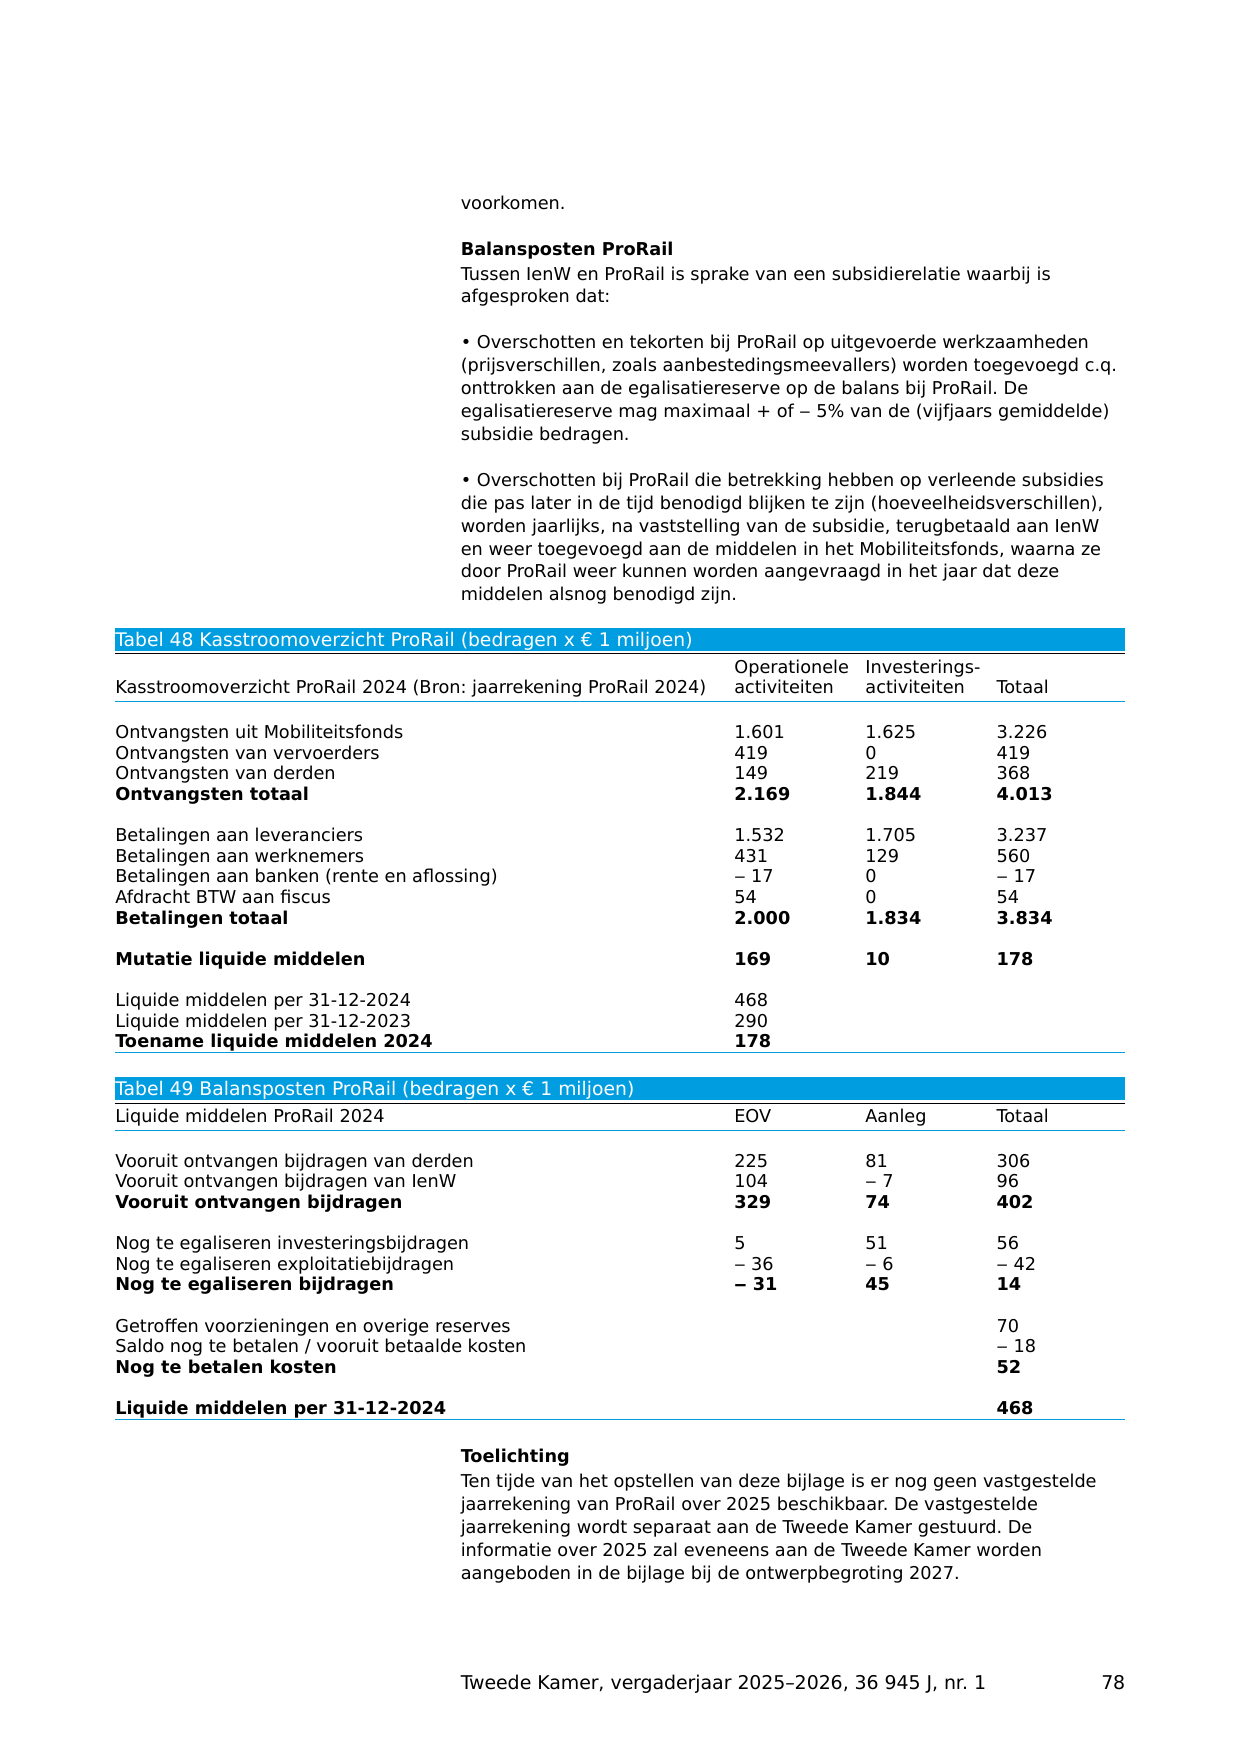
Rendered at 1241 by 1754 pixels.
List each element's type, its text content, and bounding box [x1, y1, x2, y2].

table_cell 0 [862, 887, 993, 908]
table_cell Liquide middelen ProRail 2024 [115, 1104, 731, 1129]
table_cell Ontvangsten van derden [115, 763, 731, 784]
table_cell 3.226 [994, 722, 1125, 743]
table_cell [731, 1316, 862, 1336]
table_cell [862, 805, 993, 825]
table_cell [731, 1398, 862, 1419]
table_cell [731, 928, 862, 949]
table_cell [994, 1011, 1125, 1031]
table_cell Liquide middelen per 31-12-2024 [115, 1398, 731, 1419]
table_cell [994, 990, 1125, 1011]
text voorkomen. [461, 191, 1125, 214]
table_cell Totaal [994, 654, 1125, 701]
table_cell 1.705 [862, 825, 993, 846]
table_cell Liquide middelen per 31-12-2023 [115, 1011, 731, 1031]
table_cell [115, 805, 731, 825]
table_cell [862, 1398, 993, 1419]
table_cell 129 [862, 846, 993, 866]
table_cell [994, 805, 1125, 825]
table_cell [994, 1131, 1125, 1151]
table_cell [862, 1378, 993, 1398]
table_cell 2.000 [731, 908, 862, 928]
table_cell Betalingen aan werknemers [115, 846, 731, 866]
table_cell ‒ 6 [862, 1254, 993, 1274]
table_cell 0 [862, 743, 993, 763]
table_cell [994, 970, 1125, 990]
table_cell 402 [994, 1192, 1125, 1212]
table_cell 290 [731, 1011, 862, 1031]
table_cell [862, 1295, 993, 1316]
table_cell Toename liquide middelen 2024 [115, 1031, 731, 1052]
table_cell [115, 1131, 731, 1151]
table_cell [115, 1295, 731, 1316]
table_cell 3.237 [994, 825, 1125, 846]
table_cell [731, 1378, 862, 1398]
table_cell 1.532 [731, 825, 862, 846]
table_cell Nog te egaliseren exploitatiebijdragen [115, 1254, 731, 1274]
table_cell [862, 1131, 993, 1151]
table_cell [115, 970, 731, 990]
text Tussen IenW en ProRail is sprake van een subsidierelatie waarbij is afgesproken dat: [461, 262, 1125, 307]
table_cell [994, 702, 1125, 722]
table_cell 104 [731, 1171, 862, 1192]
table_cell Operationele activiteiten [731, 654, 862, 701]
table_cell Nog te egaliseren bijdragen [115, 1274, 731, 1295]
table_cell [115, 1378, 731, 1398]
table_cell [862, 1316, 993, 1336]
table_cell 329 [731, 1192, 862, 1212]
table_cell Nog te betalen kosten [115, 1357, 731, 1377]
table_cell [994, 1213, 1125, 1233]
table_cell Vooruit ontvangen bijdragen van derden [115, 1151, 731, 1171]
table_cell 4.013 [994, 784, 1125, 804]
text • Overschotten bij ProRail die betrekking hebben op verleende subsidies die pas later in de tijd benodigd blijken te zijn (hoeveelheidsverschillen), worden jaarlijks, na vaststelling van de subsidie, terugbetaald aan IenW en weer toegevoegd aan de middelen in het Mobiliteitsfonds, waarna ze door ProRail weer kunnen worden aangevraagd in het jaar dat deze middelen alsnog benodigd zijn. [461, 468, 1125, 605]
table_cell 178 [994, 949, 1125, 969]
table_cell [862, 928, 993, 949]
table_cell Vooruit ontvangen bijdragen van IenW [115, 1171, 731, 1192]
table_cell [115, 702, 731, 722]
table_cell [115, 1213, 731, 1233]
table_cell ‒ 18 [994, 1336, 1125, 1357]
table_cell Getroffen voorzieningen en overige reserves [115, 1316, 731, 1336]
table_cell Ontvangsten totaal [115, 784, 731, 804]
table_cell 219 [862, 763, 993, 784]
table_cell [862, 1336, 993, 1357]
table_cell Betalingen aan leveranciers [115, 825, 731, 846]
table_cell Ontvangsten van vervoerders [115, 743, 731, 763]
table_cell Nog te egaliseren investeringsbijdragen [115, 1233, 731, 1254]
text Ten tijde van het opstellen van deze bijlage is er nog geen vastgestelde jaarrekening van ProRail over 2025 beschikbaar. De vastgestelde jaarrekening wordt separaat aan de Tweede Kamer gestuurd. De informatie over 2025 zal eveneens aan de Tweede Kamer worden aangeboden in de bijlage bij de ontwerpbegroting 2027. [461, 1469, 1125, 1584]
table_cell 419 [731, 743, 862, 763]
table_cell [862, 1213, 993, 1233]
table_cell [862, 1357, 993, 1377]
table_cell [862, 702, 993, 722]
table_cell 51 [862, 1233, 993, 1254]
table_cell 560 [994, 846, 1125, 866]
table_cell [115, 928, 731, 949]
table_cell Betalingen totaal [115, 908, 731, 928]
table_cell 169 [731, 949, 862, 969]
table_cell Saldo nog te betalen / vooruit betaalde kosten [115, 1336, 731, 1357]
table_cell Liquide middelen per 31-12-2024 [115, 990, 731, 1011]
table_cell Afdracht BTW aan fiscus [115, 887, 731, 908]
table_cell [862, 1031, 993, 1052]
table_cell Ontvangsten uit Mobiliteitsfonds [115, 722, 731, 743]
table_cell 468 [731, 990, 862, 1011]
table_cell 1.844 [862, 784, 993, 804]
table_cell Kasstroomoverzicht ProRail 2024 (Bron: jaarrekening ProRail 2024) [115, 654, 731, 701]
table_cell 1.625 [862, 722, 993, 743]
table_cell Aanleg [862, 1104, 993, 1129]
table_cell [994, 1378, 1125, 1398]
table_cell ‒ 36 [731, 1254, 862, 1274]
table_cell 1.834 [862, 908, 993, 928]
table_cell [731, 1295, 862, 1316]
table_cell [862, 1011, 993, 1031]
table_cell 54 [994, 887, 1125, 908]
table_cell 419 [994, 743, 1125, 763]
table_cell 56 [994, 1233, 1125, 1254]
table_cell ‒ 7 [862, 1171, 993, 1192]
table_cell [731, 805, 862, 825]
table_cell 306 [994, 1151, 1125, 1171]
table_cell 0 [862, 866, 993, 887]
table_cell [731, 1213, 862, 1233]
table_cell ‒ 42 [994, 1254, 1125, 1274]
table_cell [731, 1131, 862, 1151]
table_cell ‒ 31 [731, 1274, 862, 1295]
table_cell 368 [994, 763, 1125, 784]
table_cell ‒ 17 [731, 866, 862, 887]
table_cell 45 [862, 1274, 993, 1295]
table_cell [862, 970, 993, 990]
table_cell 2.169 [731, 784, 862, 804]
table_cell 10 [862, 949, 993, 969]
text • Overschotten en tekorten bij ProRail op uitgevoerde werkzaamheden (prijsverschillen, zoals aanbestedingsmeevallers) worden toegevoegd c.q. onttrokken aan de egalisatiereserve op de balans bij ProRail. De egalisatiereserve mag maximaal + of ‒ 5% van de (vijfjaars gemiddelde) subsidie bedragen. [461, 330, 1125, 445]
table_cell 54 [731, 887, 862, 908]
table_cell 52 [994, 1357, 1125, 1377]
table_cell 178 [731, 1031, 862, 1052]
table_cell Vooruit ontvangen bijdragen [115, 1192, 731, 1212]
table_cell Totaal [994, 1104, 1125, 1129]
table_cell 225 [731, 1151, 862, 1171]
table_cell 431 [731, 846, 862, 866]
table_cell 1.601 [731, 722, 862, 743]
text Balansposten ProRail [461, 237, 1125, 259]
table_cell 14 [994, 1274, 1125, 1295]
table_cell [731, 1336, 862, 1357]
table_cell Betalingen aan banken (rente en aflossing) [115, 866, 731, 887]
table_cell [731, 702, 862, 722]
table_cell 81 [862, 1151, 993, 1171]
table_cell 3.834 [994, 908, 1125, 928]
table_cell ‒ 17 [994, 866, 1125, 887]
table_cell 70 [994, 1316, 1125, 1336]
table_cell [731, 1357, 862, 1377]
table_cell 96 [994, 1171, 1125, 1192]
table_cell Investerings-activiteiten [862, 654, 993, 701]
table_cell 468 [994, 1398, 1125, 1419]
table_cell [994, 928, 1125, 949]
table_cell 149 [731, 763, 862, 784]
table_cell [862, 990, 993, 1011]
table_cell 5 [731, 1233, 862, 1254]
table_cell [731, 970, 862, 990]
table_cell 74 [862, 1192, 993, 1212]
table_cell [994, 1031, 1125, 1052]
table_cell Mutatie liquide middelen [115, 949, 731, 969]
table_cell EOV [731, 1104, 862, 1129]
text Toelichting [461, 1444, 1125, 1467]
table_cell [994, 1295, 1125, 1316]
